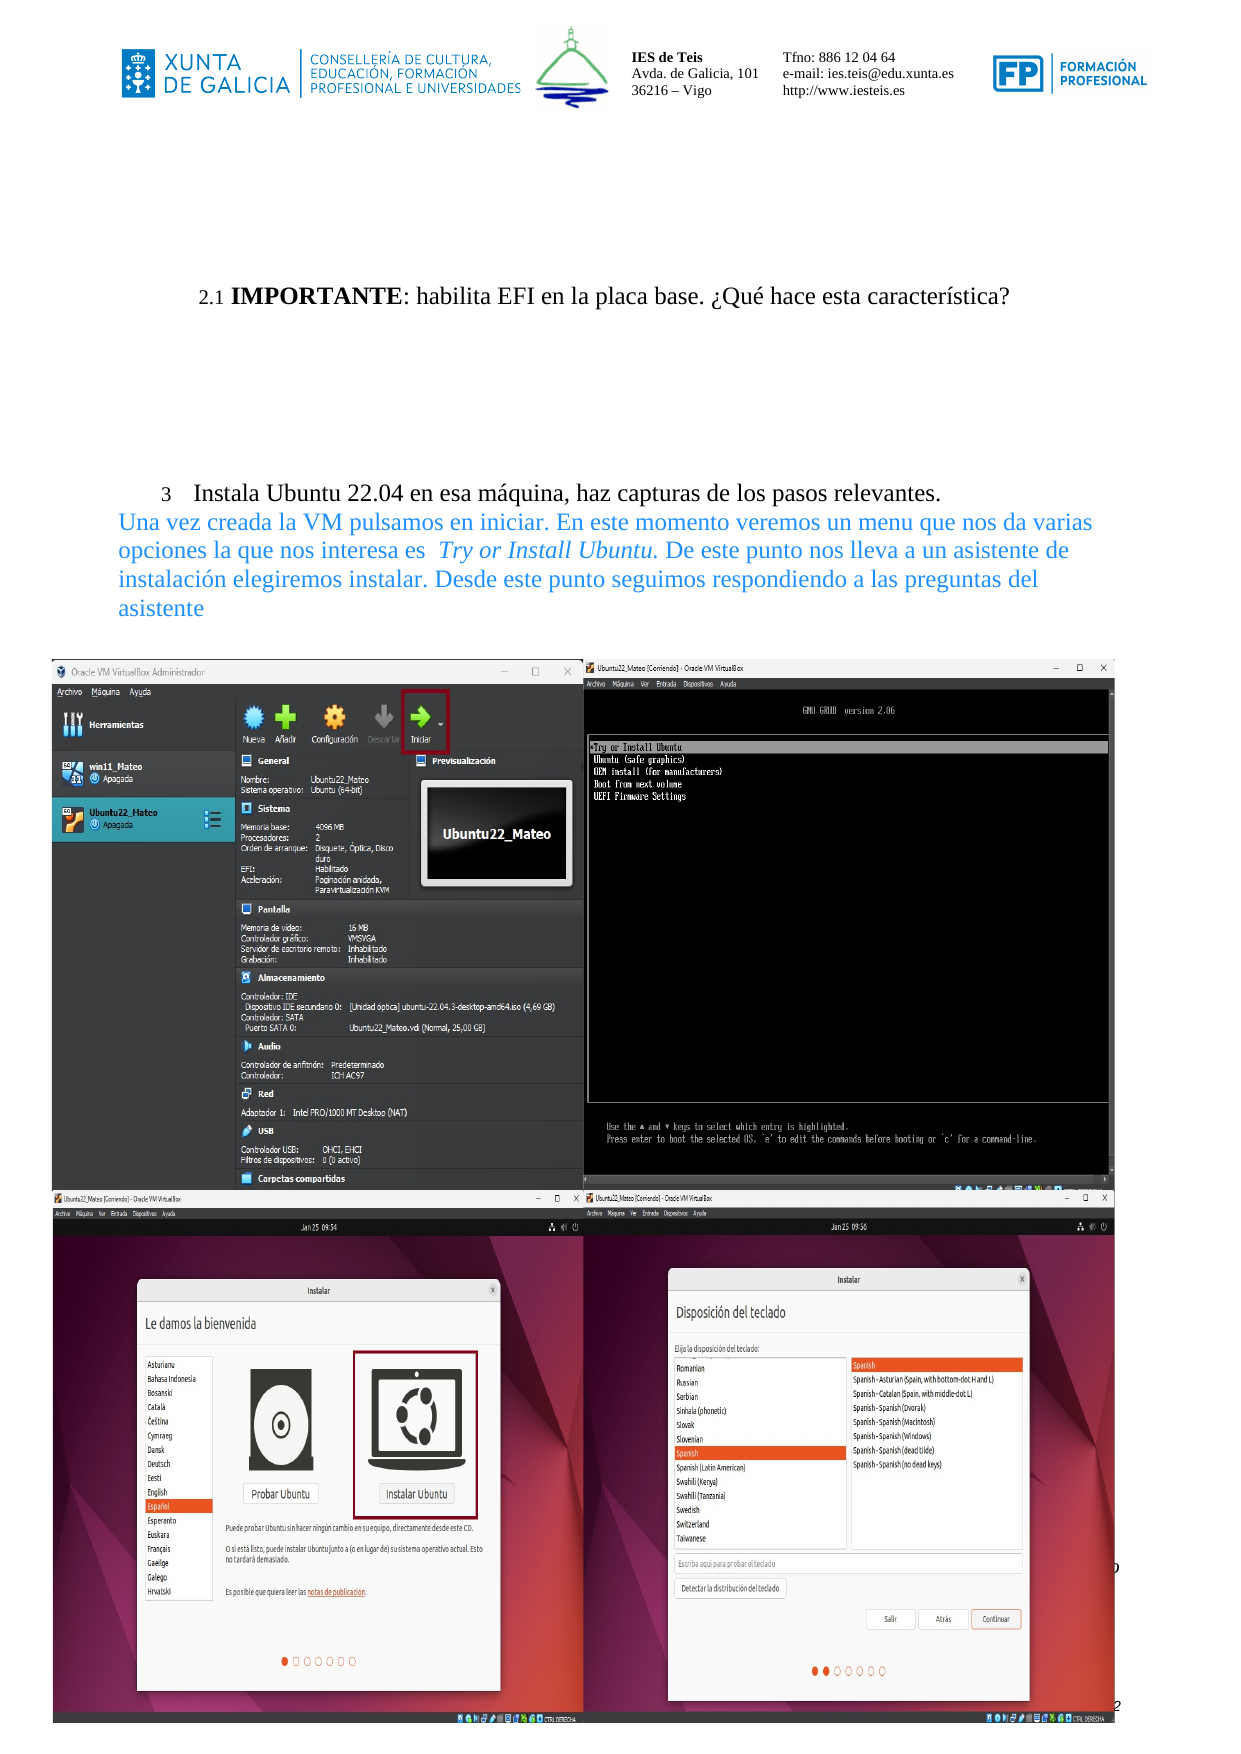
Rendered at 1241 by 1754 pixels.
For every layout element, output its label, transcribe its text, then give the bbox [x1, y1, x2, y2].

picture [534, 25, 611, 110]
text Una vez creada la VM pulsamos en iniciar. En este momento veremos un menu que nos da varias opciones la que nos interesa es Try or Install Ubuntu. De este punto nos lleva a un asistente de instalación elegiremos instalar. Desde este punto seguimos respondiendo a las preguntas del asistente [118, 507, 1122, 622]
picture [121, 49, 521, 98]
list Instala Ubuntu 22.04 en esa máquina, haz capturas de los pasos relevantes. [156, 478, 1122, 507]
picture [989, 50, 1153, 97]
list IMPORTANTE: habilita EFI en la placa base. ¿Qué hace esta característica? [193, 281, 1122, 309]
picture [51, 659, 1115, 1723]
